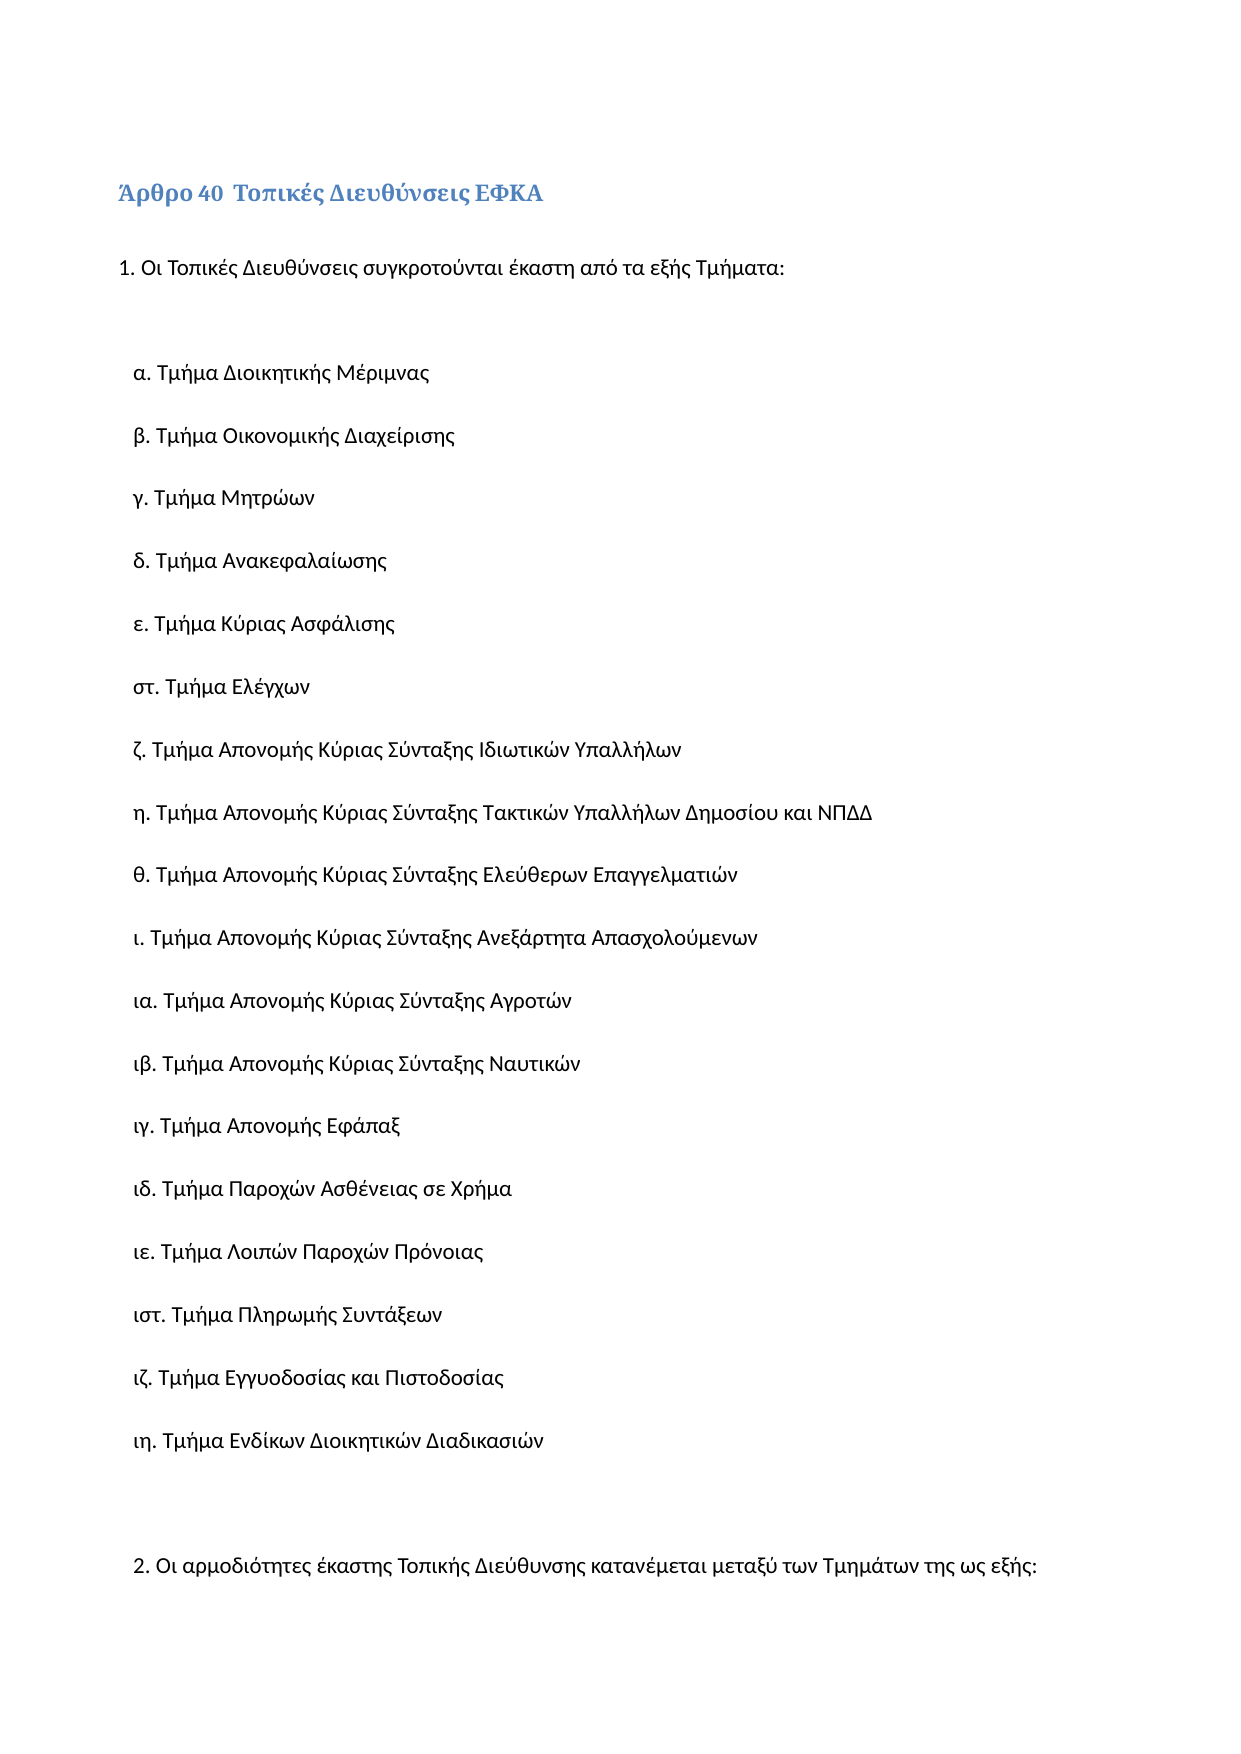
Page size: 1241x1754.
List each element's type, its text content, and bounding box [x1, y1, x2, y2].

text θ. Τμήμα Απονομής Κύριας Σύνταξης Ελεύθερων Επαγγελματιών [133, 860, 1122, 888]
text β. Τμήμα Οικονομικής Διαχείρισης [133, 421, 1122, 449]
text ιστ. Τμήμα Πληρωμής Συντάξεων [133, 1300, 1122, 1328]
text ιη. Τμήμα Ενδίκων Διοικητικών Διαδικασιών [133, 1426, 1122, 1454]
text γ. Τμήμα Μητρώων [133, 483, 1122, 512]
text ιγ. Τμήμα Απονομής Εφάπαξ [133, 1112, 1122, 1140]
text Άρθρο 40 Τοπικές Διευθύνσεις ΕΦΚΑ [118, 181, 1122, 207]
text ιζ. Τμήμα Εγγυοδοσίας και Πιστοδοσίας [133, 1363, 1122, 1391]
text ια. Τμήμα Απονομής Κύριας Σύνταξης Αγροτών [133, 986, 1122, 1014]
text ιε. Τμήμα Λοιπών Παροχών Πρόνοιας [133, 1237, 1122, 1265]
text στ. Τμήμα Ελέγχων [133, 672, 1122, 700]
text ιβ. Τμήμα Απονομής Κύριας Σύνταξης Ναυτικών [133, 1049, 1122, 1077]
text 2. Οι αρμοδιότητες έκαστης Τοπικής Διεύθυνσης κατανέμεται μεταξύ των Τμημάτων της ως εξής: [133, 1551, 1122, 1579]
text ι. Τμήμα Απονομής Κύριας Σύνταξης Ανεξάρτητα Απασχολούμενων [133, 923, 1122, 951]
text η. Τμήμα Απονομής Κύριας Σύνταξης Τακτικών Υπαλλήλων Δημοσίου και ΝΠΔΔ [133, 798, 1122, 826]
text δ. Τμήμα Ανακεφαλαίωσης [133, 546, 1122, 574]
text ζ. Τμήμα Απονομής Κύριας Σύνταξης Ιδιωτικών Υπαλλήλων [133, 735, 1122, 763]
text ε. Τμήμα Κύριας Ασφάλισης [133, 609, 1122, 637]
text ιδ. Τμήμα Παροχών Ασθένειας σε Χρήμα [133, 1174, 1122, 1202]
text 1. Οι Τοπικές Διευθύνσεις συγκροτούνται έκαστη από τα εξής Τμήματα: [118, 253, 1122, 281]
text α. Τμήμα Διοικητικής Μέριμνας [133, 358, 1122, 386]
